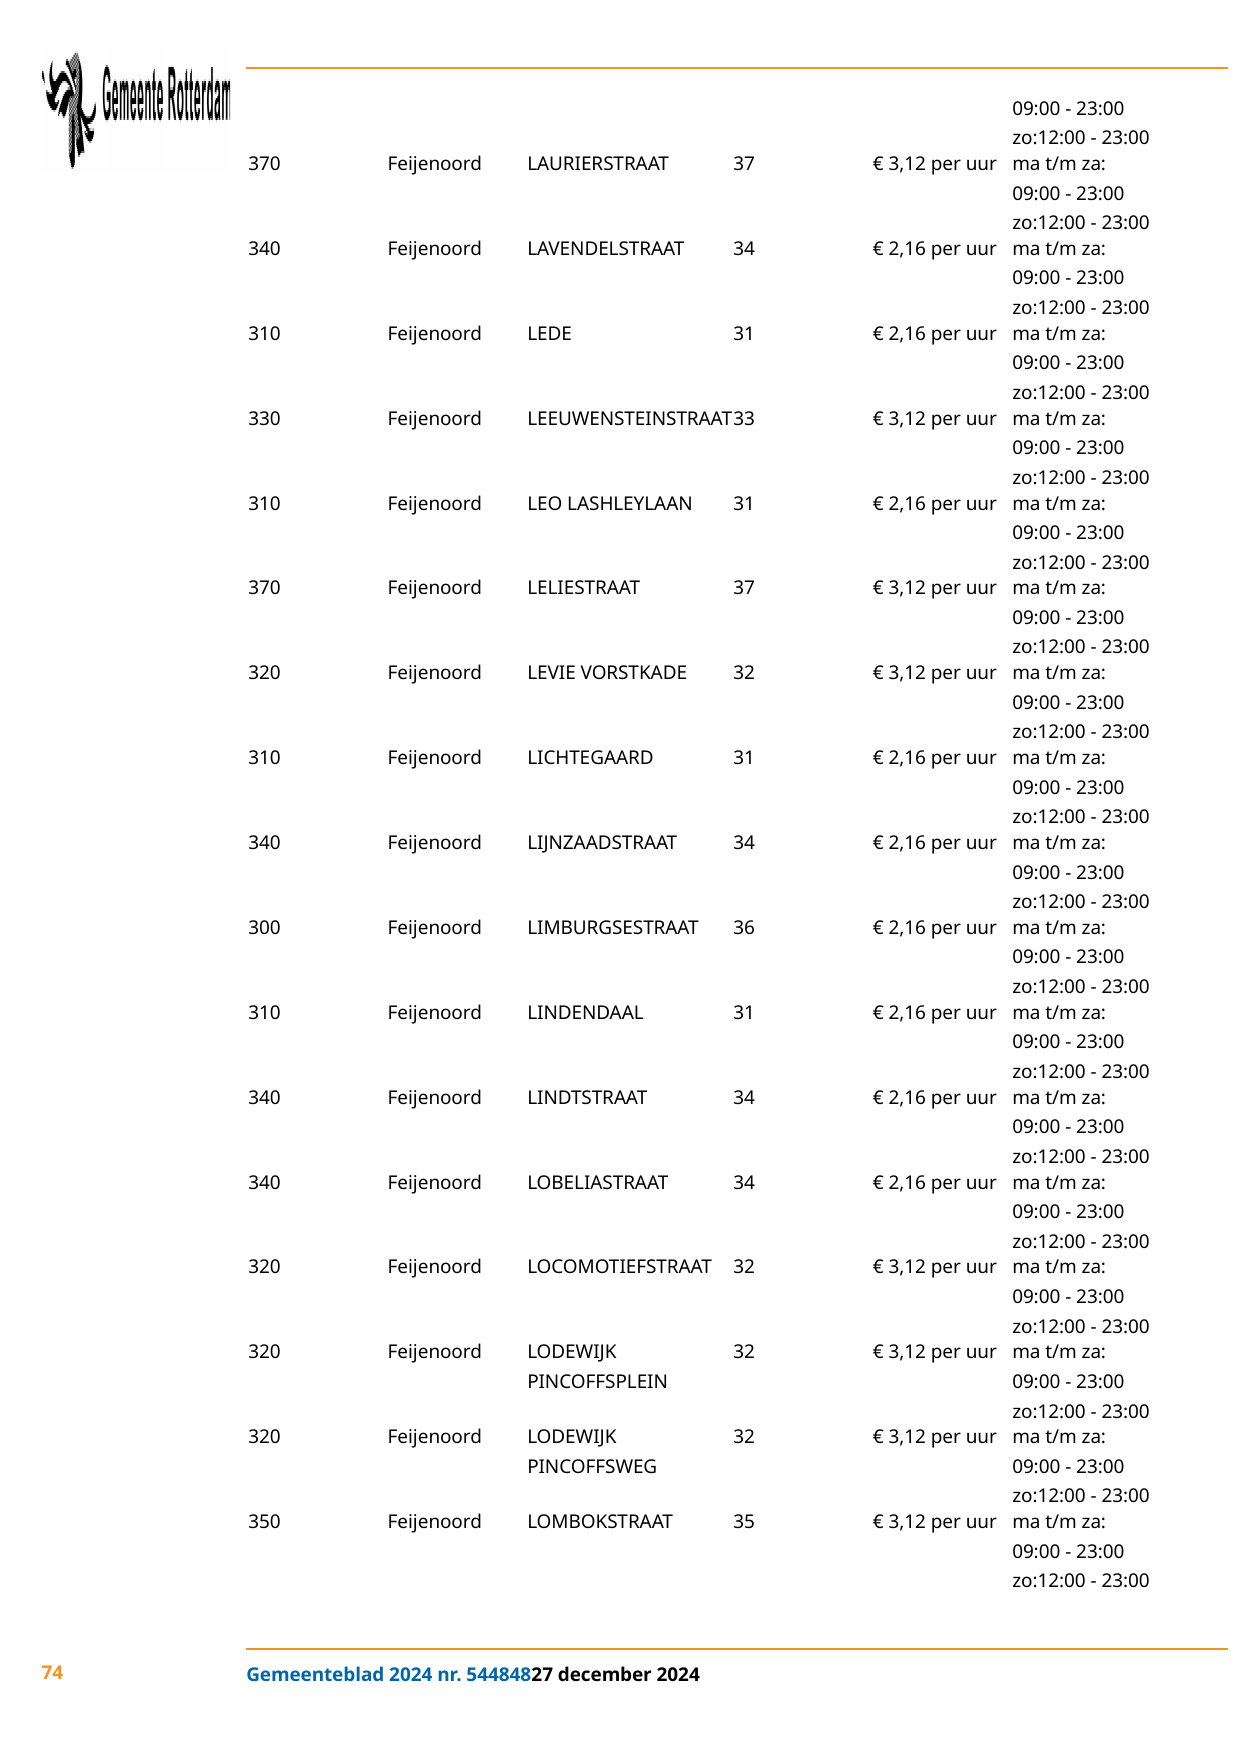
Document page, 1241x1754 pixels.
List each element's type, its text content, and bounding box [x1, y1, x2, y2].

table_cell ma t/m za: 09:00 - 23:00 zo:12:00 - 23:00 [1012, 405, 1152, 490]
table_cell Feijenoord [388, 150, 527, 235]
table_cell ma t/m za: 09:00 - 23:00 zo:12:00 - 23:00 [1012, 660, 1152, 744]
table_cell 37 [733, 575, 873, 659]
table_cell 09:00 - 23:00 zo:12:00 - 23:00 [1012, 95, 1152, 150]
table_cell 320 [248, 1424, 387, 1508]
table_cell € 2,16 per uur [873, 999, 1012, 1084]
table_cell Feijenoord [388, 1254, 527, 1339]
table_cell 33 [733, 405, 873, 490]
table_cell LODEWIJK PINCOFFSWEG [527, 1424, 733, 1508]
table_cell Feijenoord [388, 320, 527, 405]
table_cell [527, 95, 733, 150]
table_cell LIMBURGSESTRAAT [527, 914, 733, 999]
table_cell € 3,12 per uur [873, 1509, 1012, 1593]
table_cell ma t/m za: 09:00 - 23:00 zo:12:00 - 23:00 [1012, 575, 1152, 659]
table_cell ma t/m za: 09:00 - 23:00 zo:12:00 - 23:00 [1012, 999, 1152, 1084]
table_cell LEVIE VORSTKADE [527, 660, 733, 744]
table_cell 310 [248, 999, 387, 1084]
table_cell ma t/m za: 09:00 - 23:00 zo:12:00 - 23:00 [1012, 320, 1152, 405]
table_cell 310 [248, 744, 387, 829]
table_cell LINDTSTRAAT [527, 1084, 733, 1169]
table_cell 34 [733, 1169, 873, 1254]
table_cell € 2,16 per uur [873, 744, 1012, 829]
table_cell 340 [248, 1084, 387, 1169]
table_cell [873, 95, 1012, 150]
table_cell ma t/m za: 09:00 - 23:00 zo:12:00 - 23:00 [1012, 914, 1152, 999]
table_cell 32 [733, 1339, 873, 1423]
table_cell ma t/m za: 09:00 - 23:00 zo:12:00 - 23:00 [1012, 1509, 1152, 1593]
table_cell Feijenoord [388, 1169, 527, 1254]
table_cell 320 [248, 1254, 387, 1339]
table_cell ma t/m za: 09:00 - 23:00 zo:12:00 - 23:00 [1012, 1254, 1152, 1339]
table_cell € 2,16 per uur [873, 235, 1012, 320]
table_cell [733, 95, 873, 150]
table_cell 31 [733, 999, 873, 1084]
table_cell 34 [733, 235, 873, 320]
table_cell LODEWIJK PINCOFFSPLEIN [527, 1339, 733, 1423]
table_cell LEEUWENSTEINSTRAAT [527, 405, 733, 490]
table_cell 36 [733, 914, 873, 999]
table_cell Feijenoord [388, 1424, 527, 1508]
table_cell 32 [733, 1424, 873, 1508]
table_cell LOCOMOTIEFSTRAAT [527, 1254, 733, 1339]
table_cell 370 [248, 575, 387, 659]
table_cell [388, 95, 527, 150]
table_cell € 2,16 per uur [873, 1169, 1012, 1254]
table_cell 350 [248, 1509, 387, 1593]
table_cell ma t/m za: 09:00 - 23:00 zo:12:00 - 23:00 [1012, 1424, 1152, 1508]
picture [41, 47, 231, 172]
table_cell LEO LASHLEYLAAN [527, 490, 733, 574]
table_cell ma t/m za: 09:00 - 23:00 zo:12:00 - 23:00 [1012, 829, 1152, 914]
table_cell 340 [248, 1169, 387, 1254]
table_cell 310 [248, 490, 387, 574]
table_cell Feijenoord [388, 999, 527, 1084]
table_cell € 3,12 per uur [873, 660, 1012, 744]
table_cell 31 [733, 490, 873, 574]
table_cell Feijenoord [388, 1084, 527, 1169]
table_cell € 3,12 per uur [873, 1339, 1012, 1423]
table_cell ma t/m za: 09:00 - 23:00 zo:12:00 - 23:00 [1012, 235, 1152, 320]
table_cell Feijenoord [388, 490, 527, 574]
table_cell LINDENDAAL [527, 999, 733, 1084]
table_cell Feijenoord [388, 744, 527, 829]
table_cell Feijenoord [388, 660, 527, 744]
table_cell LAVENDELSTRAAT [527, 235, 733, 320]
table_cell ma t/m za: 09:00 - 23:00 zo:12:00 - 23:00 [1012, 1339, 1152, 1423]
table_cell € 2,16 per uur [873, 829, 1012, 914]
table_cell LOMBOKSTRAAT [527, 1509, 733, 1593]
table_cell 31 [733, 744, 873, 829]
table_cell € 3,12 per uur [873, 575, 1012, 659]
table_cell 330 [248, 405, 387, 490]
table_cell € 2,16 per uur [873, 914, 1012, 999]
table_cell [248, 95, 387, 150]
table_cell ma t/m za: 09:00 - 23:00 zo:12:00 - 23:00 [1012, 1084, 1152, 1169]
table_cell 35 [733, 1509, 873, 1593]
table_cell Feijenoord [388, 405, 527, 490]
table_cell Feijenoord [388, 1509, 527, 1593]
table_cell € 2,16 per uur [873, 320, 1012, 405]
table_cell € 3,12 per uur [873, 1254, 1012, 1339]
table_cell 320 [248, 660, 387, 744]
table_cell 370 [248, 150, 387, 235]
table_cell ma t/m za: 09:00 - 23:00 zo:12:00 - 23:00 [1012, 744, 1152, 829]
table_cell LEDE [527, 320, 733, 405]
table_cell 34 [733, 1084, 873, 1169]
table_cell 32 [733, 660, 873, 744]
table_cell 31 [733, 320, 873, 405]
table_cell 300 [248, 914, 387, 999]
table_cell Feijenoord [388, 1339, 527, 1423]
table_cell 32 [733, 1254, 873, 1339]
table_cell Feijenoord [388, 829, 527, 914]
table_cell 34 [733, 829, 873, 914]
table_cell 320 [248, 1339, 387, 1423]
table_cell € 3,12 per uur [873, 150, 1012, 235]
table_cell ma t/m za: 09:00 - 23:00 zo:12:00 - 23:00 [1012, 490, 1152, 574]
table_cell 340 [248, 829, 387, 914]
table_cell € 3,12 per uur [873, 1424, 1012, 1508]
table_cell € 2,16 per uur [873, 1084, 1012, 1169]
table_cell 310 [248, 320, 387, 405]
table_cell LELIESTRAAT [527, 575, 733, 659]
table_cell ma t/m za: 09:00 - 23:00 zo:12:00 - 23:00 [1012, 1169, 1152, 1254]
table_cell 37 [733, 150, 873, 235]
table_cell LIJNZAADSTRAAT [527, 829, 733, 914]
table_cell LICHTEGAARD [527, 744, 733, 829]
table_cell Feijenoord [388, 235, 527, 320]
table_cell LOBELIASTRAAT [527, 1169, 733, 1254]
table_cell 340 [248, 235, 387, 320]
table_cell ma t/m za: 09:00 - 23:00 zo:12:00 - 23:00 [1012, 150, 1152, 235]
table_cell Feijenoord [388, 575, 527, 659]
table_cell LAURIERSTRAAT [527, 150, 733, 235]
table_cell € 3,12 per uur [873, 405, 1012, 490]
table_cell € 2,16 per uur [873, 490, 1012, 574]
table_cell Feijenoord [388, 914, 527, 999]
